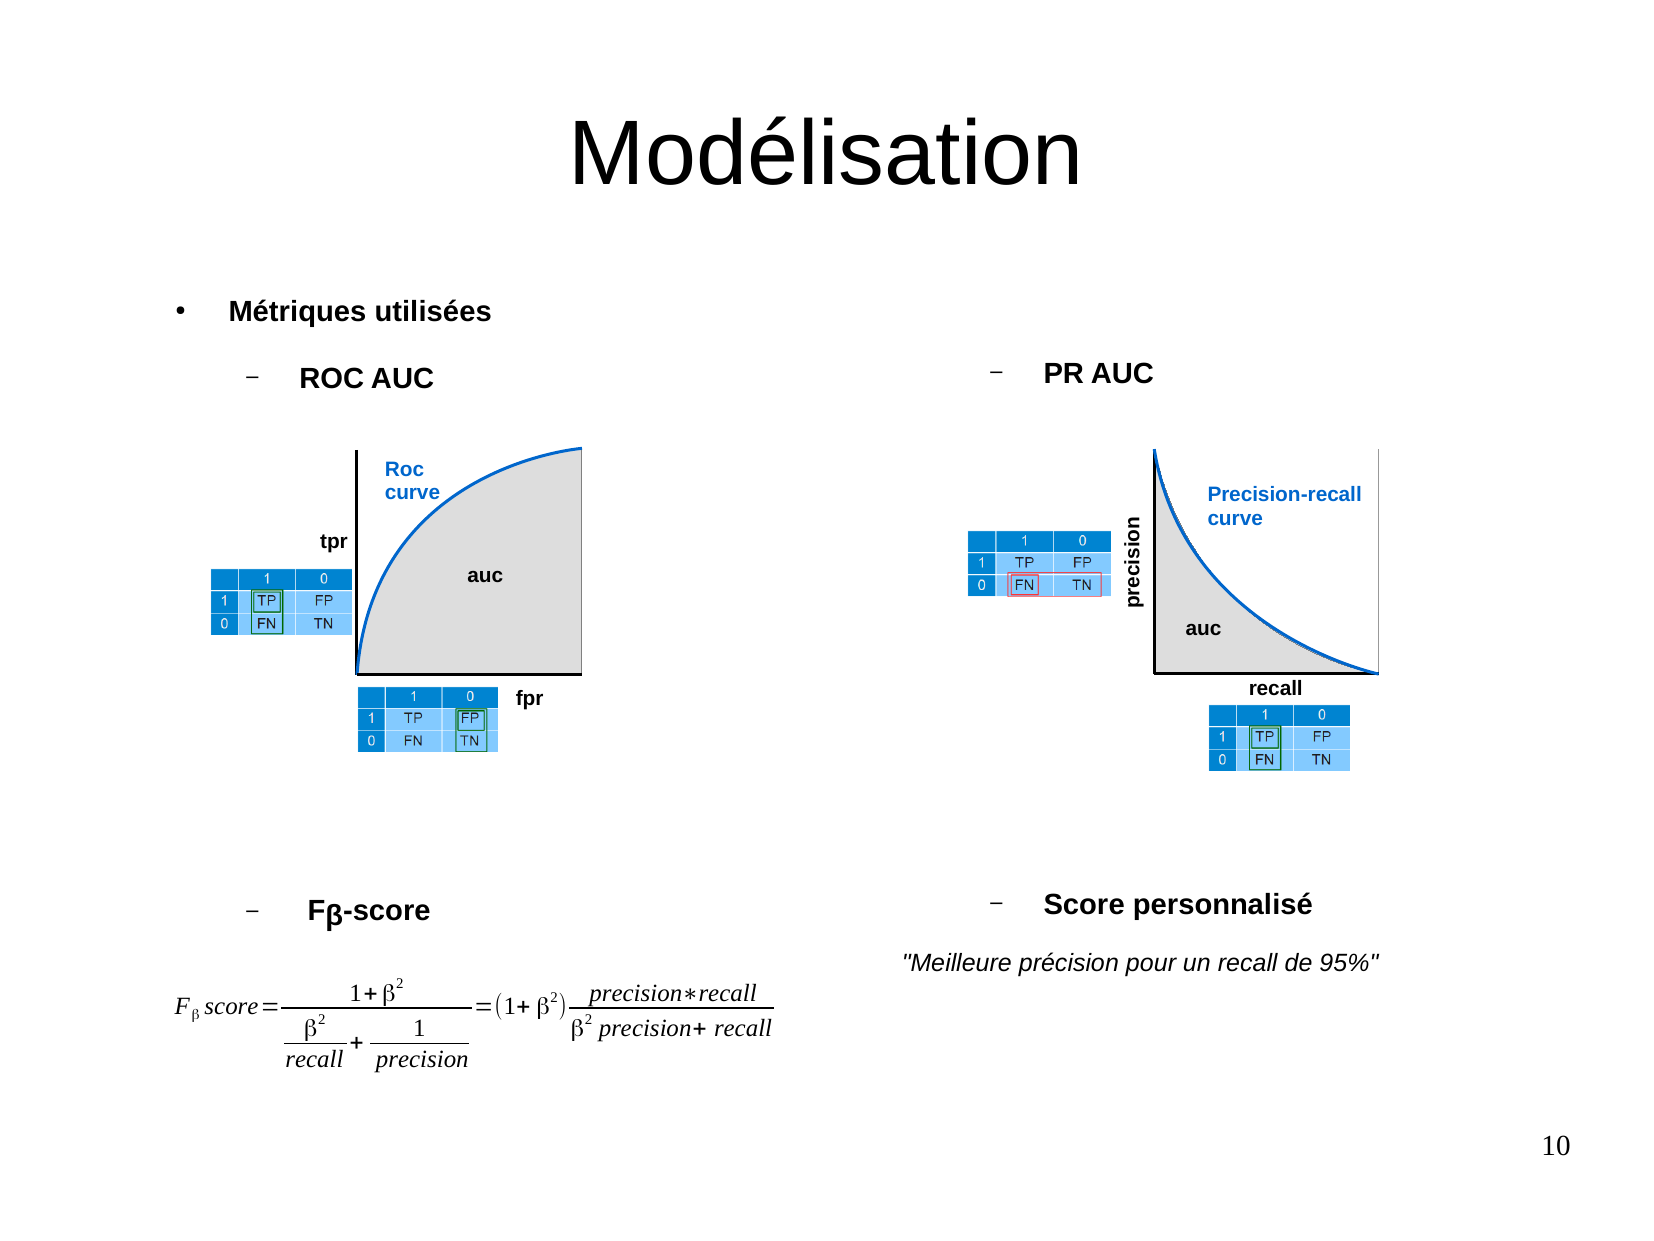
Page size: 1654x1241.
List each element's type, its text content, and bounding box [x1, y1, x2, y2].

text_box tpr [305, 522, 366, 561]
picture [357, 686, 498, 752]
chart [166, 974, 782, 1074]
text_box [359, 450, 582, 673]
title Modélisation [82, 49, 1571, 257]
text_box auc [452, 556, 522, 600]
picture [967, 530, 1111, 597]
list Métriques utilisées ROC AUC Fβ-score [82, 290, 736, 1186]
text_box [1156, 471, 1361, 672]
picture [1208, 704, 1350, 771]
text_box Roc curve [370, 449, 462, 513]
text_box Precision-recall curve [1192, 475, 1390, 539]
text_box [1176, 514, 1184, 529]
text_box recall [1233, 675, 1325, 704]
list PR AUC Score personnalisé "Meilleure précision pour un recall de 95%" [826, 290, 1480, 1186]
text_box fpr [501, 679, 562, 719]
text_box auc [1170, 609, 1241, 653]
picture [210, 568, 352, 635]
text_box precision [1113, 482, 1159, 624]
